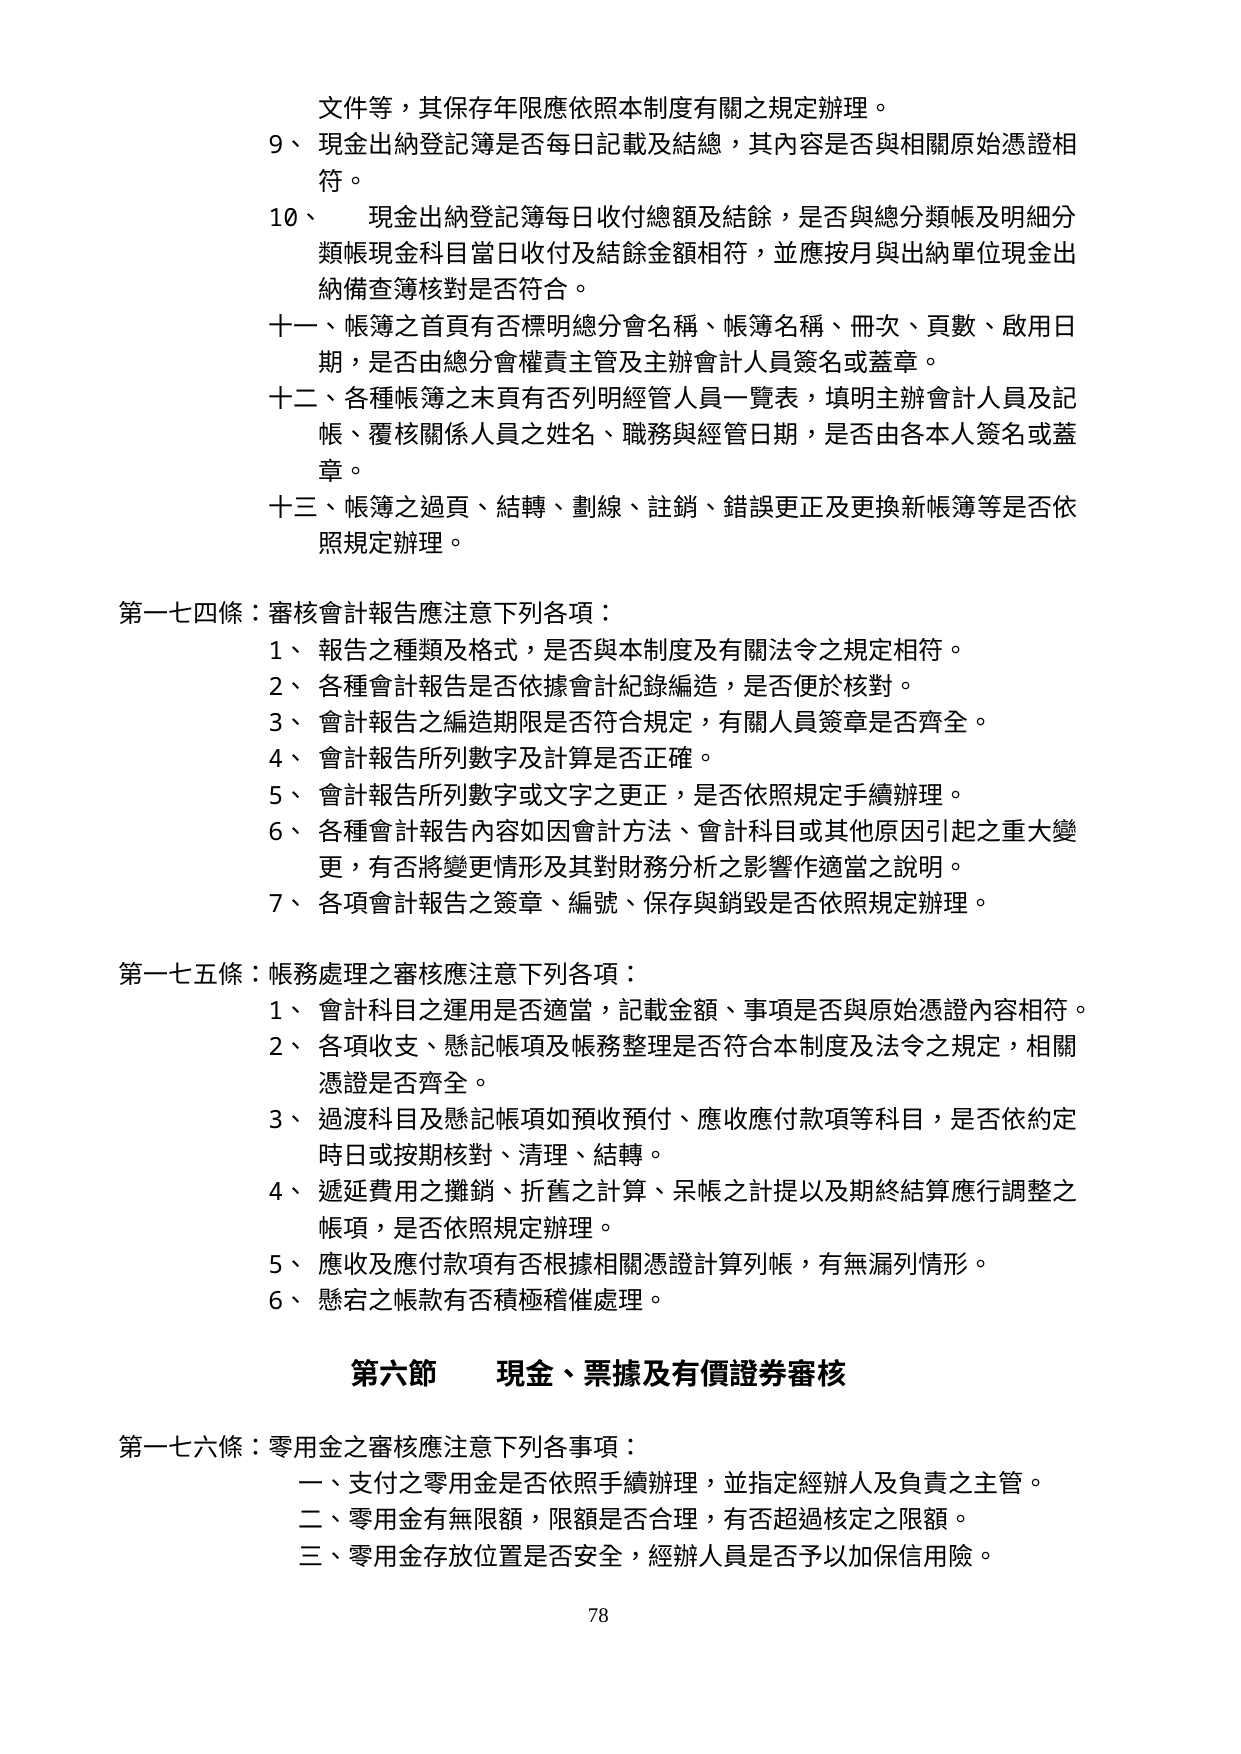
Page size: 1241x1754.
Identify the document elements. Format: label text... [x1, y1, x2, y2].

list 各種會計報告是否依據會計紀錄編造，是否便於核對。 [268, 666, 1078, 703]
list 報告之種類及格式，是否與本制度及有關法令之規定相符。 [268, 630, 1078, 666]
list 現金出納登記簿是否每日記載及結總，其內容是否與相關原始憑證相符。 [268, 125, 1078, 197]
text 十三、帳簿之過頁、結轉、劃線、註銷、錯誤更正及更換新帳簿等是否依照規定辦理。 [268, 487, 1078, 560]
text 第六節 現金、票據及有價證券審核 [118, 1351, 1078, 1393]
list 懸宕之帳款有否積極稽催處理。 [268, 1281, 1078, 1317]
list 現金出納登記簿每日收付總額及結餘，是否與總分類帳及明細分類帳現金科目當日收付及結餘金額相符，並應按月與出納單位現金出納備查簿核對是否符合。 [268, 197, 1078, 306]
text 第一七四條：審核會計報告應注意下列各項： [118, 594, 1078, 630]
list 各項收支、懸記帳項及帳務整理是否符合本制度及法令之規定，相關憑證是否齊全。 [268, 1027, 1078, 1099]
list 遞延費用之攤銷、折舊之計算、呆帳之計提以及期終結算應行調整之帳項，是否依照規定辦理。 [268, 1172, 1078, 1244]
list 會計報告所列數字及計算是否正確。 [268, 739, 1078, 775]
list 會計科目之運用是否適當，記載金額、事項是否與原始憑證內容相符。 [268, 991, 1078, 1027]
text 一、支付之零用金是否依照手續辦理，並指定經辦人及負責之主管。 [118, 1463, 1078, 1500]
text 二、零用金有無限額，限額是否合理，有否超過核定之限額。 [118, 1500, 1078, 1536]
list 過渡科目及懸記帳項如預收預付、應收應付款項等科目，是否依約定時日或按期核對、清理、結轉。 [268, 1099, 1078, 1172]
list 應收及應付款項有否根據相關憑證計算列帳，有無漏列情形。 [268, 1244, 1078, 1281]
list 會計報告之編造期限是否符合規定，有關人員簽章是否齊全。 [268, 703, 1078, 739]
list 文件等，其保存年限應依照本制度有關之規定辦理。 [268, 89, 1078, 125]
list 各項會計報告之簽章、編號、保存與銷毀是否依照規定辦理。 [268, 884, 1078, 920]
text 十一、帳簿之首頁有否標明總分會名稱、帳簿名稱、冊次、頁數、啟用日期，是否由總分會權責主管及主辦會計人員簽名或蓋章。 [268, 306, 1078, 379]
text 三、零用金存放位置是否安全，經辦人員是否予以加保信用險。 [118, 1536, 1078, 1572]
list 各種會計報告內容如因會計方法、會計科目或其他原因引起之重大變更，有否將變更情形及其對財務分析之影響作適當之說明。 [268, 811, 1078, 884]
list 會計報告所列數字或文字之更正，是否依照規定手續辦理。 [268, 775, 1078, 811]
text 十二、各種帳簿之末頁有否列明經管人員一覽表，填明主辦會計人員及記帳、覆核關係人員之姓名、職務與經管日期，是否由各本人簽名或蓋章。 [268, 379, 1078, 487]
text 第一七五條：帳務處理之審核應注意下列各項： [118, 954, 1078, 991]
text 第一七六條：零用金之審核應注意下列各事項： [118, 1427, 1078, 1463]
